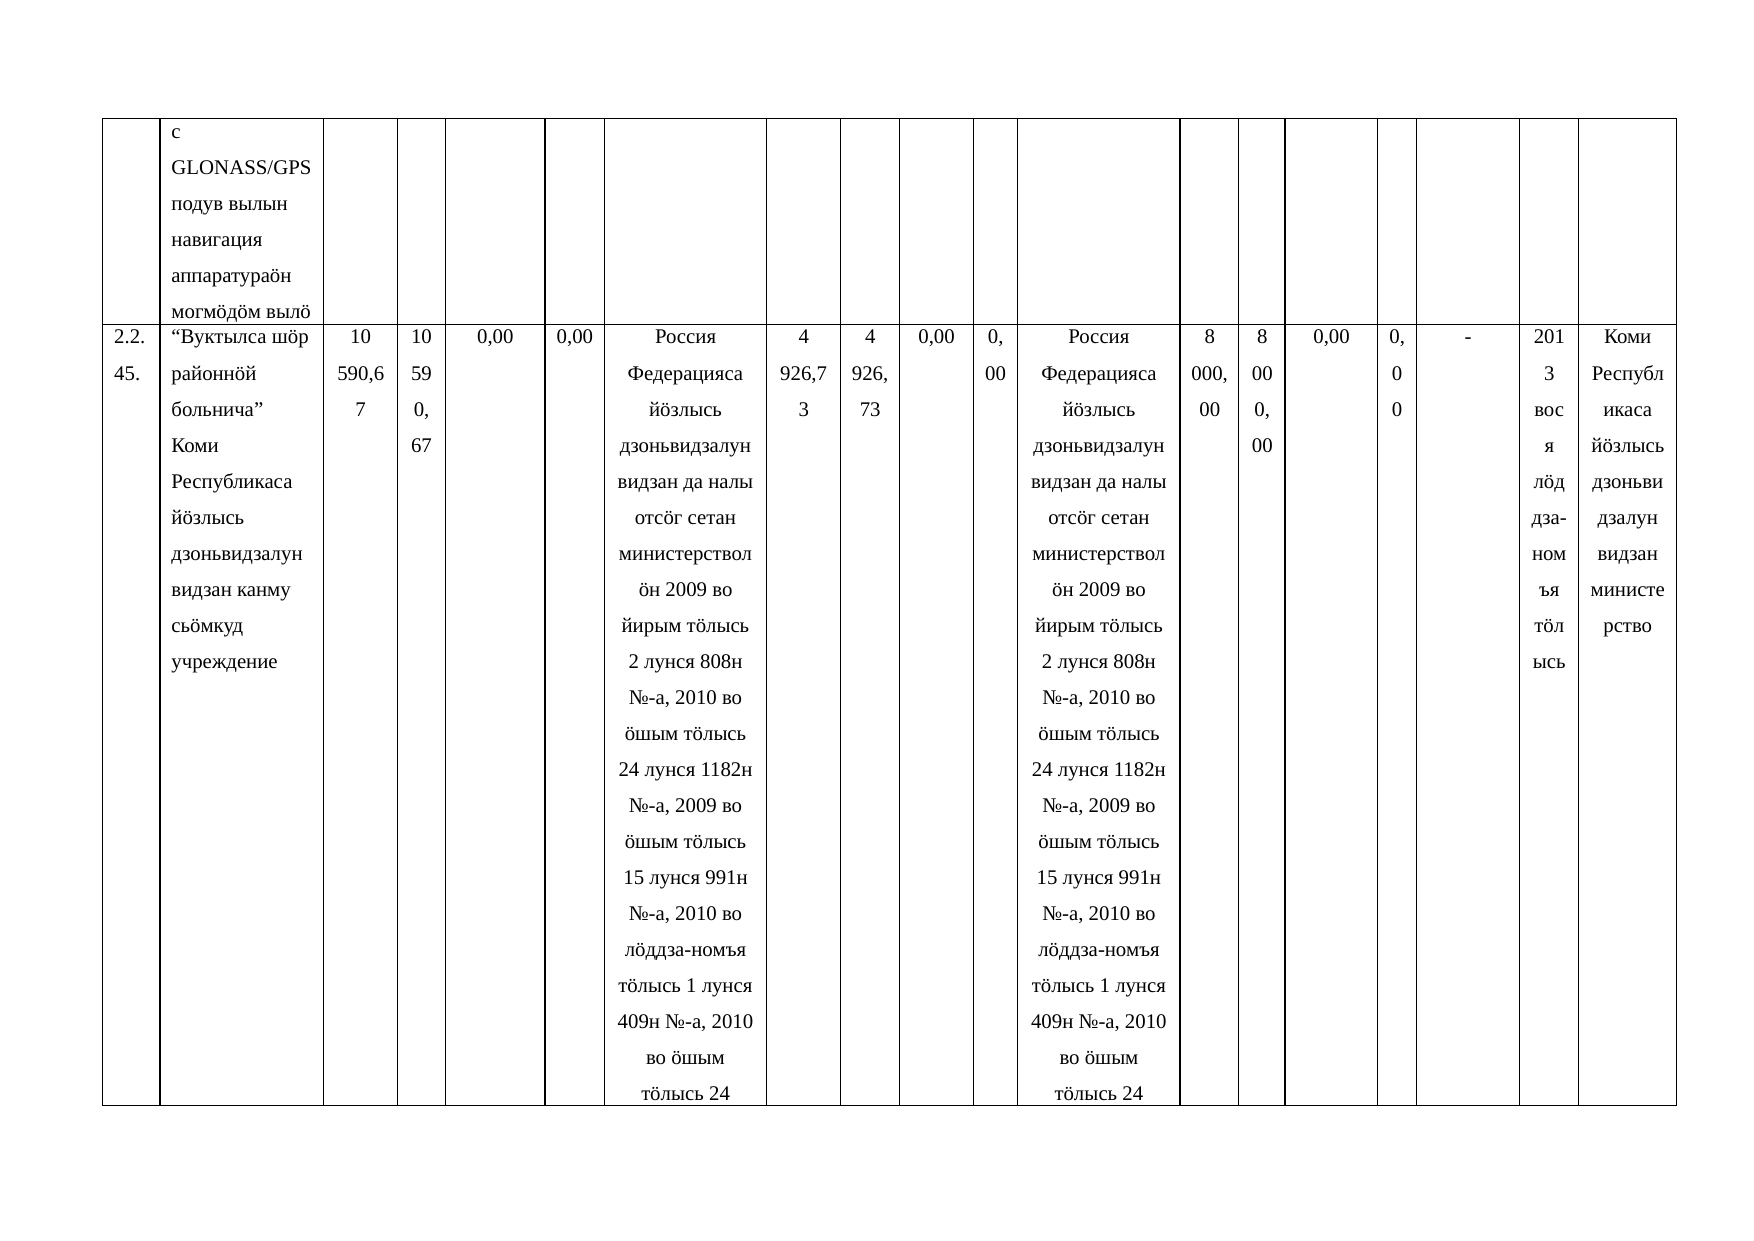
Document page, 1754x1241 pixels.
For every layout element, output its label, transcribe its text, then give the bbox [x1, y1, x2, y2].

table_cell - [1417, 119, 1519, 323]
table_cell [398, 119, 445, 323]
table_cell 8 000,00 [1239, 325, 1284, 1105]
table_cell [767, 119, 840, 323]
table_cell [841, 119, 899, 323]
table_cell Коми Республикаса йӧзлысь дзоньвидзалун видзан министерство [1579, 325, 1676, 1105]
table_cell 2013 вося лӧддза-номъя тӧлысь [1520, 325, 1578, 1105]
table_cell 2.2.45. [103, 325, 159, 1105]
table_cell - [1417, 325, 1519, 1105]
table_cell [1018, 119, 1179, 323]
table_cell [446, 119, 544, 323]
table_cell 0,00 [974, 325, 1017, 1105]
table_cell [324, 119, 397, 323]
table_cell 0,00 [900, 325, 973, 1105]
table_cell “Вуктылса шӧр районнӧй больнича” Коми Республикаса йӧзлысь дзоньвидзалун видзан канму сьӧмкуд учреждение [161, 325, 323, 1105]
table_cell [900, 119, 973, 323]
table_cell Россия Федерацияса йӧзлысь дзоньвидзалун видзан да налы отсӧг сетан министерстволӧн 2009 во йирым тӧлысь 2 лунся 808н №-а, 2010 во ӧшым тӧлысь 24 лунся 1182н №-а, 2009 во ӧшым тӧлысь 15 лунся 991н №-а, 2010 во лӧддза-номъя тӧлысь 1 лунся 409н №-а, 2010 во ӧшым тӧлысь 24 [1018, 325, 1179, 1105]
table_cell [1520, 119, 1578, 323]
table_cell [1239, 119, 1284, 323]
table_cell - [605, 119, 766, 323]
table_cell [1286, 119, 1377, 323]
table_cell 8 000,00 [1181, 325, 1238, 1105]
table_cell 10 590,67 [324, 325, 397, 1105]
table_cell 10 590,67 [398, 325, 445, 1105]
table_cell [546, 119, 604, 323]
table_cell 0,00 [1286, 325, 1377, 1105]
table_cell 4 926,73 [841, 325, 899, 1105]
table_cell [103, 119, 159, 323]
table_cell с GLONASS/GPS подув вылын навигация аппаратураӧн могмӧдӧм вылӧ [161, 119, 323, 323]
table_cell 0,00 [446, 325, 544, 1105]
table_cell [1181, 119, 1238, 323]
table_cell Россия Федерацияса йӧзлысь дзоньвидзалун видзан да налы отсӧг сетан министерстволӧн 2009 во йирым тӧлысь 2 лунся 808н №-а, 2010 во ӧшым тӧлысь 24 лунся 1182н №-а, 2009 во ӧшым тӧлысь 15 лунся 991н №-а, 2010 во лӧддза-номъя тӧлысь 1 лунся 409н №-а, 2010 во ӧшым тӧлысь 24 [605, 325, 766, 1105]
table_cell 0,00 [1378, 325, 1416, 1105]
table_cell [1579, 119, 1676, 323]
table_cell 4 926,73 [767, 325, 840, 1105]
table_cell [1378, 119, 1416, 323]
table_cell 0,00 [546, 325, 604, 1105]
table_cell [974, 119, 1017, 323]
